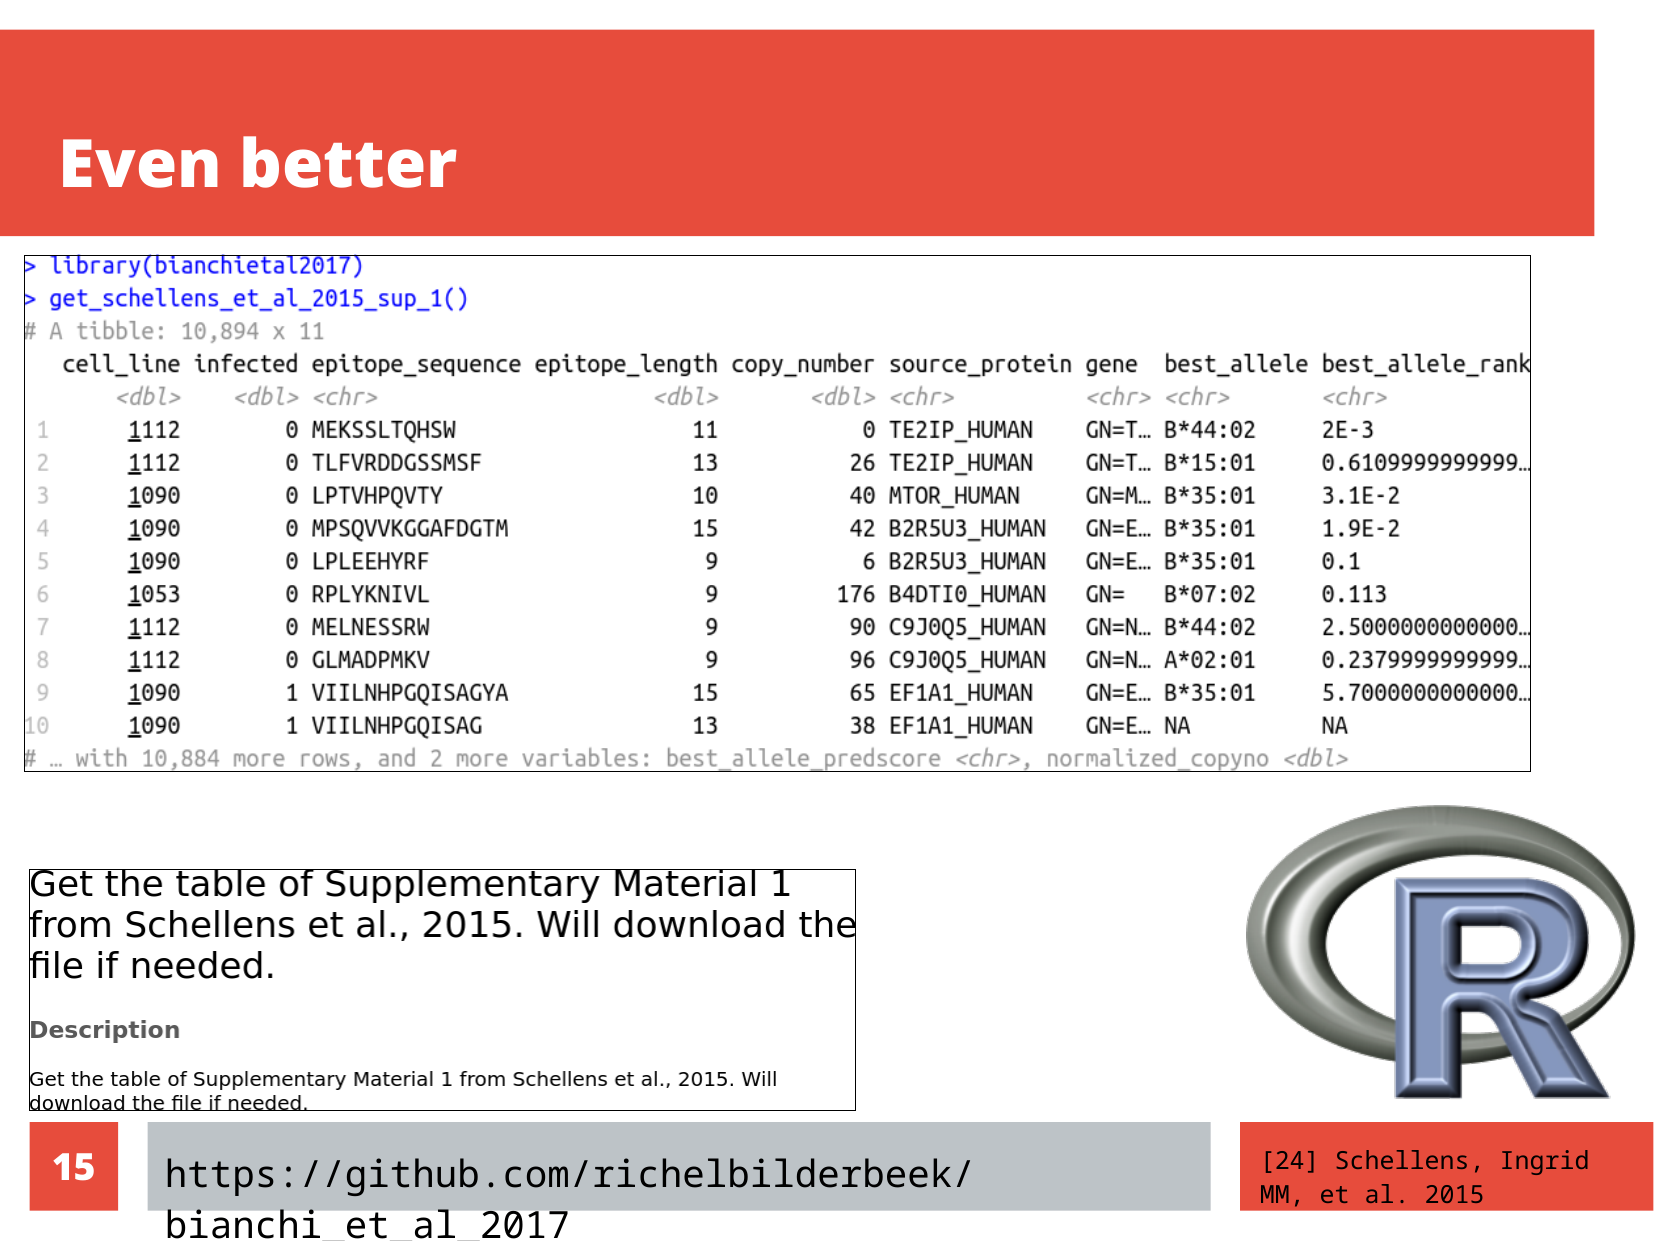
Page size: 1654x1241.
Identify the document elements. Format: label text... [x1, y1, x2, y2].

picture [29, 869, 856, 1111]
text_box [24] Schellens, Ingrid MM, et al. 2015 [1245, 1135, 1636, 1201]
text_box https://github.com/richelbilderbeek/bianchi_et_al_2017 [150, 1140, 1201, 1193]
picture [1245, 804, 1636, 1100]
picture [24, 254, 1531, 772]
title Even better [59, 59, 1595, 207]
